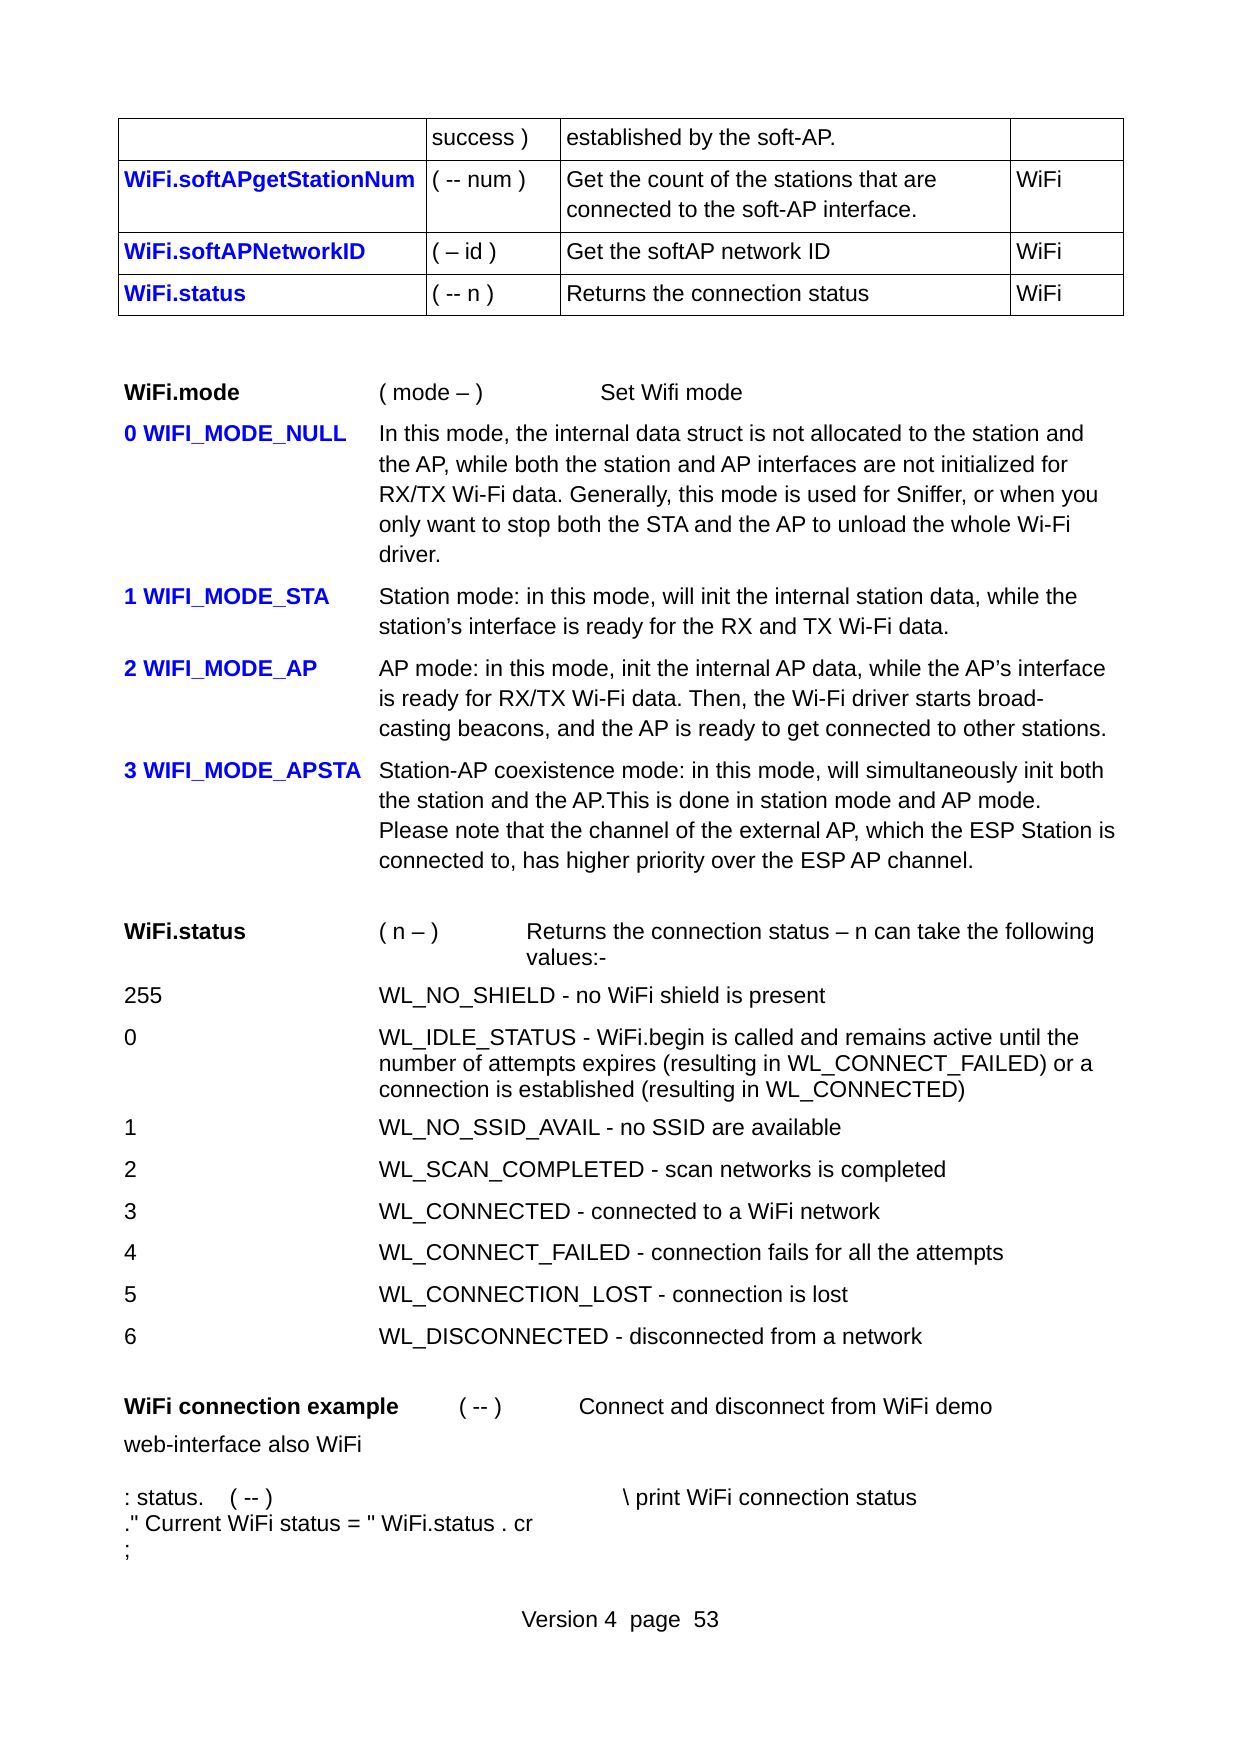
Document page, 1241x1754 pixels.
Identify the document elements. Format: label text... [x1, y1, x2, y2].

table_cell 2 [118, 1150, 373, 1192]
table_cell ( -- num ) [427, 161, 560, 232]
table_header ( -- ) [453, 1387, 573, 1425]
table_cell WiFi.status [119, 275, 426, 315]
table_cell Station-AP coexistence mode: in this mode, will simultaneously init both the station and the AP.This is done in station mode and AP mode. Please note that the channel of the external AP, which the ESP Station is connected to, has higher priority over the ESP AP channel. [373, 751, 1123, 883]
table_cell ( – id ) [427, 233, 560, 274]
table_cell 1 WIFI_MODE_STA [118, 577, 373, 649]
table_cell ( -- n ) [427, 275, 560, 315]
table_header WiFi.mode [118, 373, 373, 415]
table_header Connect and disconnect from WiFi demo [573, 1387, 1123, 1425]
table_cell 6 [118, 1317, 373, 1358]
table_cell Returns the connection status [561, 275, 1010, 315]
table_cell 5 [118, 1275, 373, 1317]
table_cell web-interface also WiFi : status. ( -- ) \ print WiFi connection status ." Current WiFi status = " WiFi.status . cr ; [118, 1425, 1123, 1568]
table_cell AP mode: in this mode, init the internal AP data, while the AP’s interface is ready for RX/TX Wi-Fi data. Then, the Wi-Fi driver starts broad- casting beacons, and the AP is ready to get connected to other stations. [373, 649, 1123, 751]
table_cell WiFi [1011, 161, 1123, 232]
table_cell -- success ) [427, 119, 560, 160]
table_cell 2 WIFI_MODE_AP [118, 649, 373, 751]
table_cell WL_NO_SHIELD - no WiFi shield is present [373, 976, 1123, 1018]
table_cell In this mode, the internal data struct is not allocated to the station and the AP, while both the station and AP interfaces are not initialized for RX/TX Wi-Fi data. Generally, this mode is used for Sniffer, or when you only want to stop both the STA and the AP to unload the whole Wi-Fi driver. [373, 415, 1123, 577]
table_cell WL_IDLE_STATUS - WiFi.begin is called and remains active until the number of attempts expires (resulting in WL_CONNECT_FAILED) or a connection is established (resulting in WL_CONNECTED) [373, 1018, 1123, 1108]
table_cell WL_CONNECTION_LOST - connection is lost [373, 1275, 1123, 1317]
table_cell WL_CONNECT_FAILED - connection fails for all the attempts [373, 1234, 1123, 1275]
table_cell [1011, 119, 1123, 160]
table_header WiFi.status [118, 912, 373, 976]
table_cell WL_NO_SSID_AVAIL - no SSID are available [373, 1109, 1123, 1150]
table_cell 0 WIFI_MODE_NULL [118, 415, 373, 577]
table_cell WiFi.softAPNetworkID [119, 233, 426, 274]
table_cell WL_SCAN_COMPLETED - scan networks is completed [373, 1150, 1123, 1192]
table_cell 4 [118, 1234, 373, 1275]
table_cell WiFi [1011, 233, 1123, 274]
table_cell Station mode: in this mode, will init the internal station data, while the station’s interface is ready for the RX and TX Wi-Fi data. [373, 577, 1123, 649]
table_cell [119, 119, 426, 160]
table_cell 3 [118, 1192, 373, 1233]
table_cell 255 [118, 976, 373, 1018]
table_cell Get the count of the stations that are connected to the soft-AP interface. [561, 161, 1010, 232]
table_cell WiFi.softAPgetStationNum [119, 161, 426, 232]
table_cell WL_CONNECTED - connected to a WiFi network [373, 1192, 1123, 1233]
table_cell Get the softAP network ID [561, 233, 1010, 274]
table_cell WiFi [1011, 275, 1123, 315]
table_header ( mode – ) Set Wifi mode [373, 373, 1123, 415]
table_cell 1 [118, 1109, 373, 1150]
table_cell 3 WIFI_MODE_APSTA [118, 751, 373, 883]
table_header ( n – ) Returns the connection status – n can take the following values:- [373, 912, 1123, 976]
table_cell 0 [118, 1018, 373, 1108]
table_cell WL_DISCONNECTED - disconnected from a network [373, 1317, 1123, 1358]
table_cell established by the soft-AP. [561, 119, 1010, 160]
table_header WiFi connection example [118, 1387, 453, 1425]
